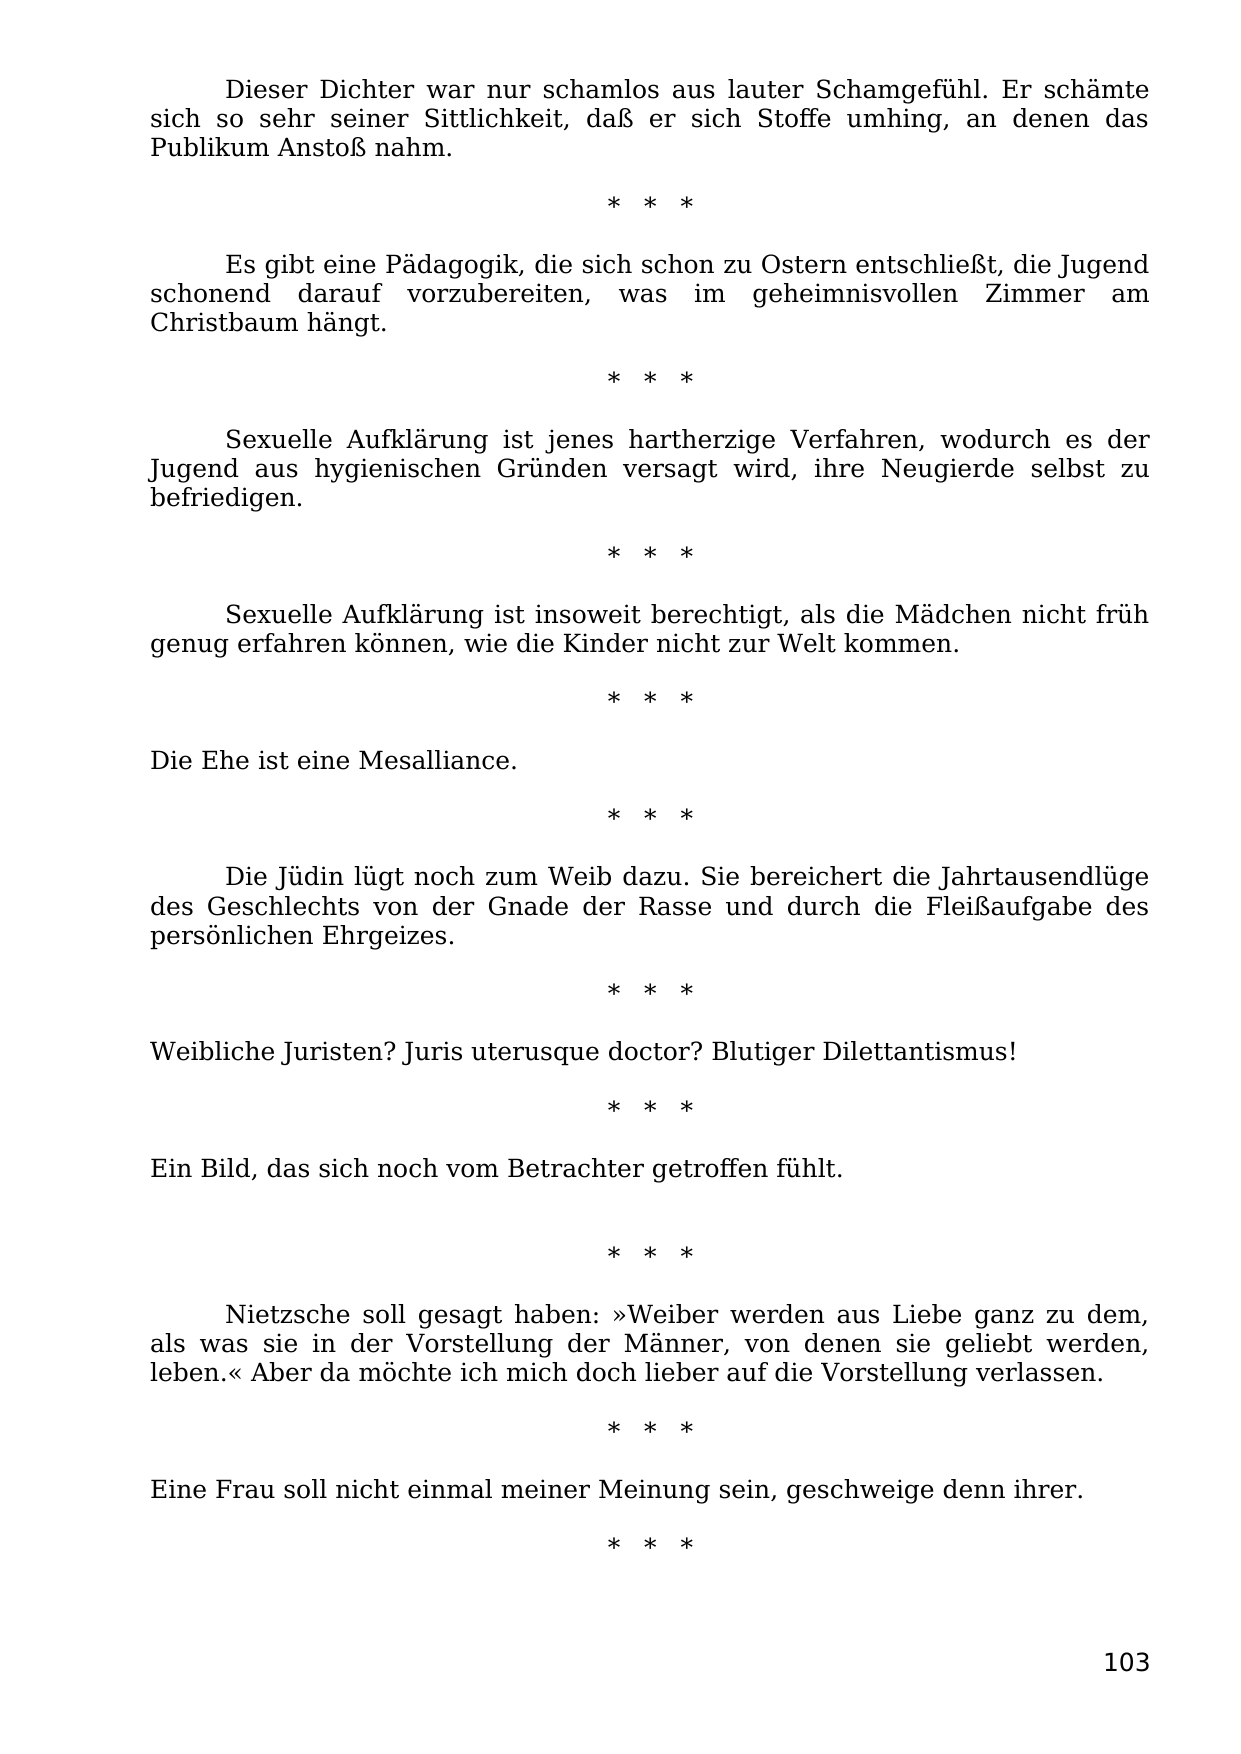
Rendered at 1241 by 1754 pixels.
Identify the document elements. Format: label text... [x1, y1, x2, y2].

text Ein Bild, das sich noch vom Betrachter getroffen fühlt. [150, 1154, 1151, 1183]
text Dieser Dichter war nur schamlos aus lauter Schamgefühl. Er schämte sich so sehr seiner Sittlichkeit, daß er sich Stoffe umhing, an denen das Publikum Anstoß nahm. [150, 75, 1151, 162]
text Nietzsche soll gesagt haben: »Weiber werden aus Liebe ganz zu dem, als was sie in der Vorstellung der Männer, von denen sie geliebt werden, leben.« Aber da möchte ich mich doch lieber auf die Vorstellung verlassen. [150, 1300, 1151, 1387]
text * * * [150, 1533, 1151, 1562]
text Sexuelle Aufklärung ist jenes hartherzige Verfahren, wodurch es der Jugend aus hygienischen Gründen versagt wird, ihre Neugierde selbst zu befriedigen. [150, 425, 1151, 512]
text * * * [150, 192, 1151, 221]
text * * * [150, 1096, 1151, 1125]
text Es gibt eine Pädagogik, die sich schon zu Ostern entschließt, die Jugend schonend darauf vorzubereiten, was im geheimnisvollen Zimmer am Christbaum hängt. [150, 250, 1151, 337]
text * * * [150, 804, 1151, 833]
text * * * [150, 1417, 1151, 1446]
text * * * [150, 687, 1151, 717]
text Weibliche Juristen? Juris uterusque doctor? Blutiger Dilettantismus! [150, 1037, 1151, 1067]
text Eine Frau soll nicht einmal meiner Meinung sein, geschweige denn ihrer. [150, 1475, 1151, 1504]
text Die Jüdin lügt noch zum Weib dazu. Sie bereichert die Jahrtausendlüge des Geschlechts von der Gnade der Rasse und durch die Fleißaufgabe des persönlichen Ehrgeizes. [150, 862, 1151, 950]
text * * * [150, 367, 1151, 396]
text * * * [150, 979, 1151, 1008]
text * * * [150, 542, 1151, 571]
text Sexuelle Aufklärung ist insoweit berechtigt, als die Mädchen nicht früh genug erfahren können, wie die Kinder nicht zur Welt kommen. [150, 600, 1151, 658]
text * * * [150, 1242, 1151, 1271]
text Die Ehe ist eine Mesalliance. [150, 746, 1151, 775]
